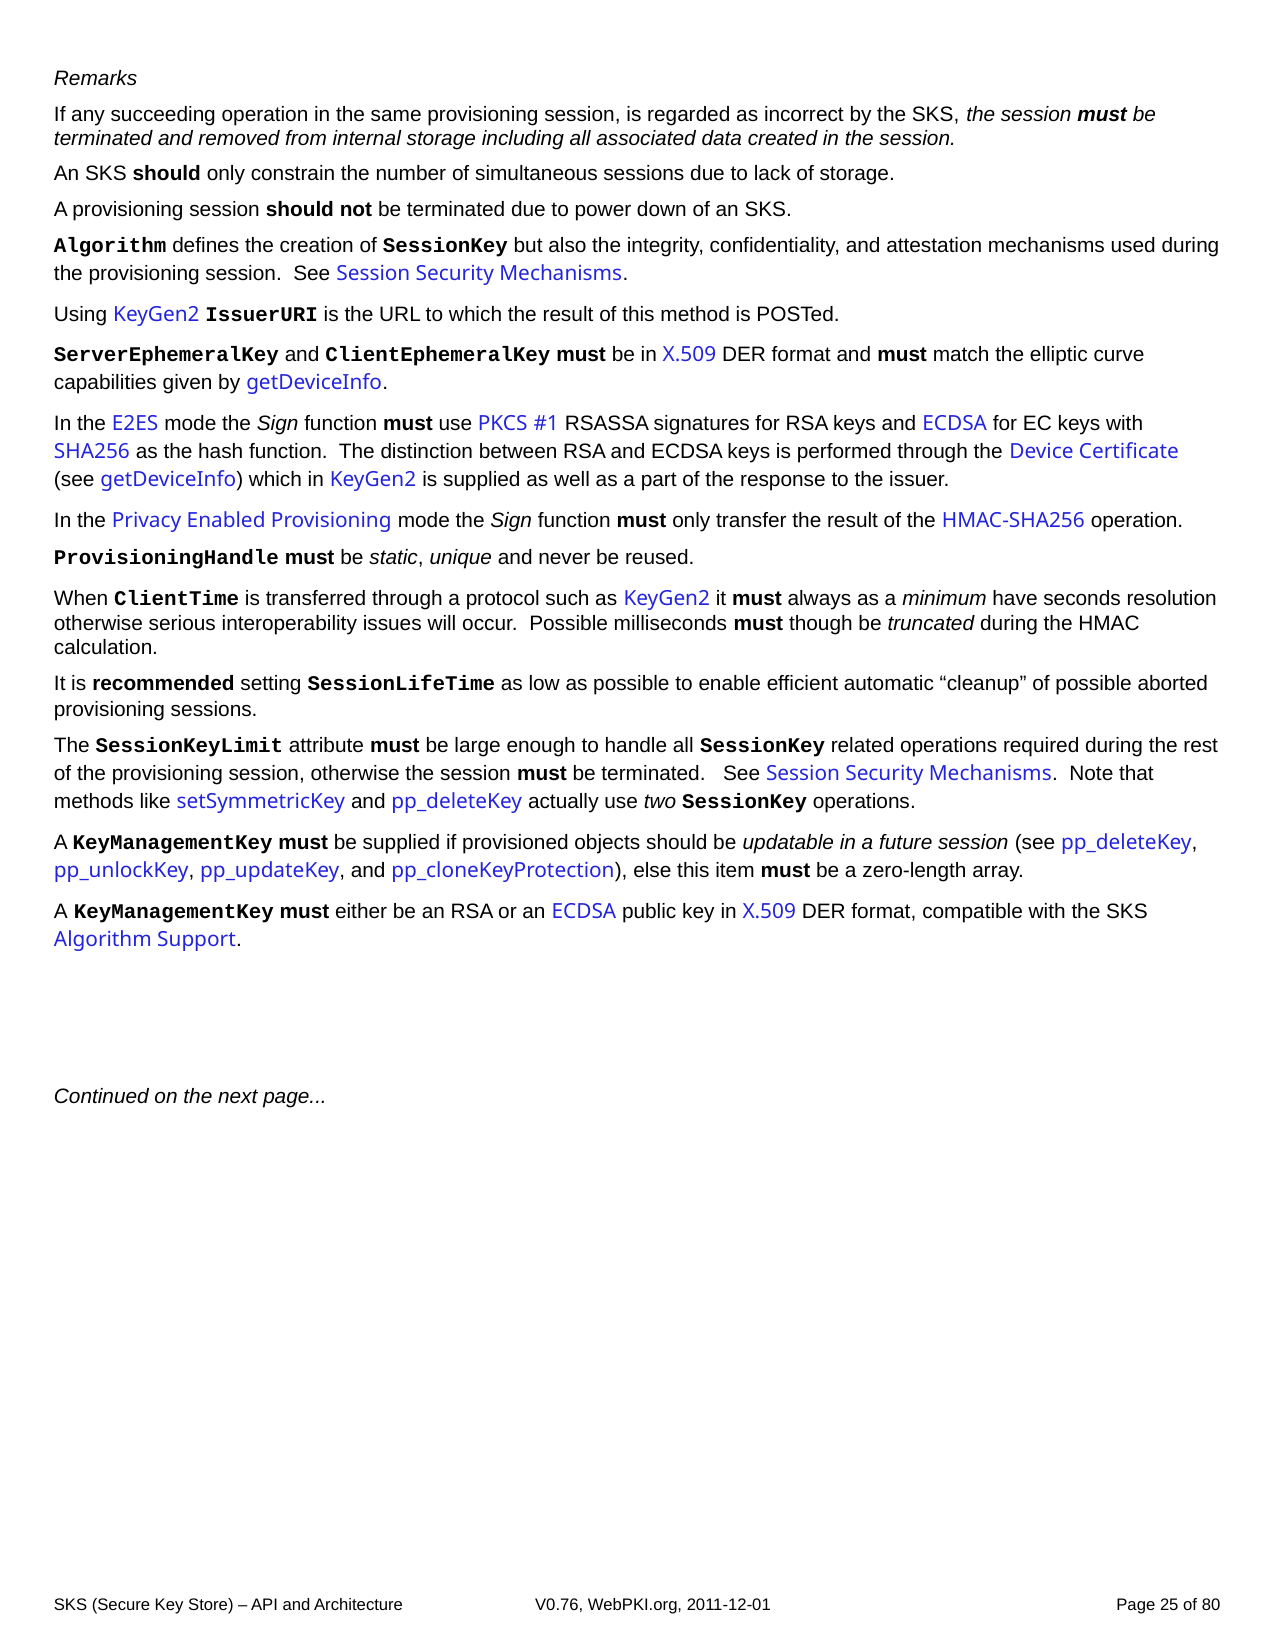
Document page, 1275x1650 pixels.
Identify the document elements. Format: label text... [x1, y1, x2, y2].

text Algorithm defines the creation of SessionKey but also the integrity, confidentiality, and attestation mechanisms used during the provisioning session. See Session Security Mechanisms. [54, 233, 1221, 287]
text ServerEphemeralKey and ClientEphemeralKey must be in X.509 DER format and must match the elliptic curve capabilities given by getDeviceInfo. [54, 339, 1221, 396]
text Remarks [54, 66, 1221, 90]
text In the E2ES mode the Sign function must use PKCS #1 RSASSA signatures for RSA keys and ECDSA for EC keys with SHA256 as the hash function. The distinction between RSA and ECDSA keys is performed through the Device Certificate (see getDeviceInfo) which in KeyGen2 is supplied as well as a part of the response to the issuer. [54, 408, 1221, 493]
text When ClientTime is transferred through a protocol such as KeyGen2 it must always as a minimum have seconds resolution otherwise serious interoperability issues will occur. Possible milliseconds must though be truncated during the HMAC calculation. [54, 583, 1221, 659]
text Using KeyGen2 IssuerURI is the URL to which the result of this method is POSTed. [54, 299, 1221, 327]
text Continued on the next page... [54, 1084, 1221, 1108]
text A KeyManagementKey must be supplied if provisioned objects should be updatable in a future session (see pp_deleteKey, pp_unlockKey, pp_updateKey, and pp_cloneKeyProtection), else this item must be a zero-length array. [54, 827, 1221, 884]
text A provisioning session should not be terminated due to power down of an SKS. [54, 197, 1221, 221]
text ProvisioningHandle must be static, unique and never be reused. [54, 545, 1221, 571]
text If any succeeding operation in the same provisioning session, is regarded as incorrect by the SKS, the session must be terminated and removed from internal storage including all associated data created in the session. [54, 101, 1221, 149]
text In the Privacy Enabled Provisioning mode the Sign function must only transfer the result of the HMAC-SHA256 operation. [54, 505, 1221, 533]
text The SessionKeyLimit attribute must be large enough to handle all SessionKey related operations required during the rest of the provisioning session, otherwise the session must be terminated. See Session Security Mechanisms. Note that methods like setSymmetricKey and pp_deleteKey actually use two SessionKey operations. [54, 732, 1221, 815]
text An SKS should only constrain the number of simultaneous sessions due to lack of storage. [54, 161, 1221, 185]
text A KeyManagementKey must either be an RSA or an ECDSA public key in X.509 DER format, compatible with the SKS Algorithm Support. [54, 896, 1221, 953]
text It is recommended setting SessionLifeTime as low as possible to enable efficient automatic “cleanup” of possible aborted provisioning sessions. [54, 671, 1221, 721]
